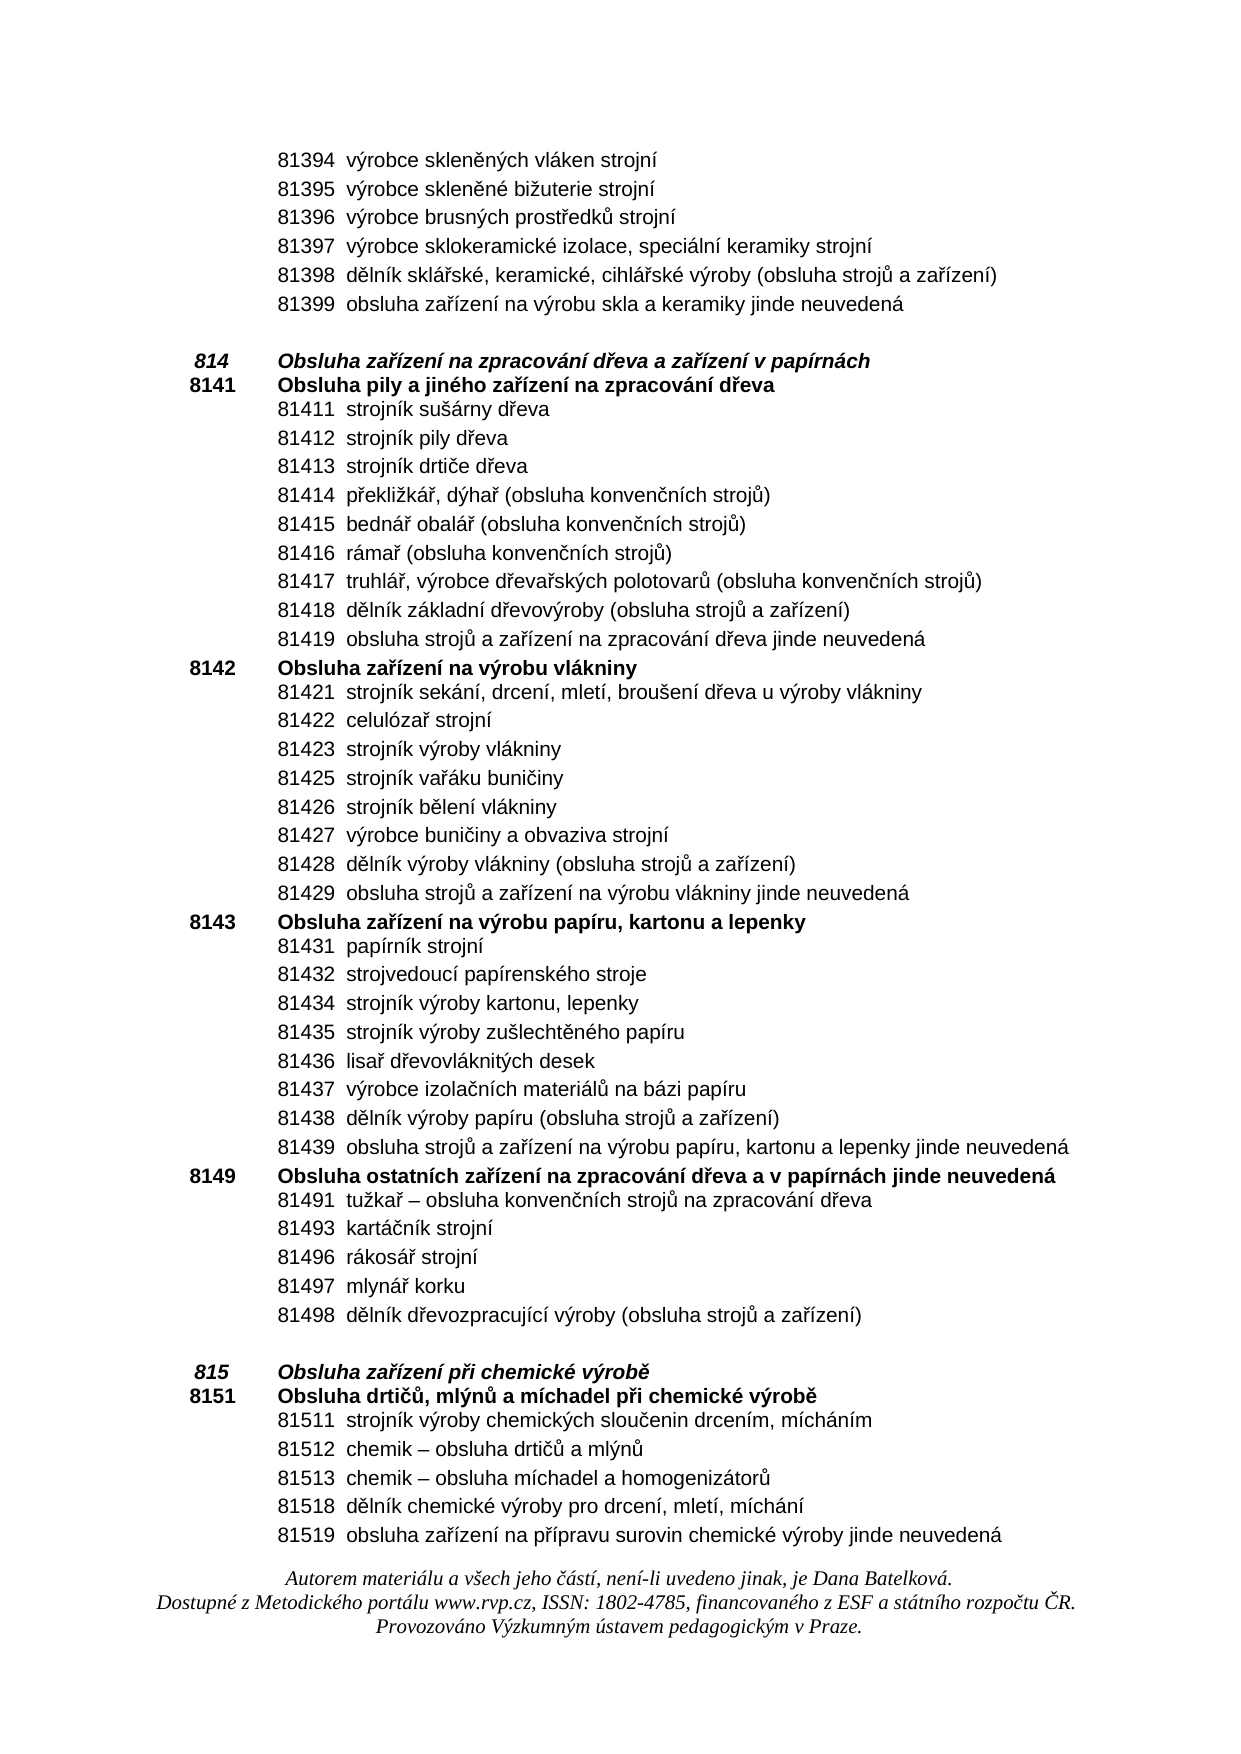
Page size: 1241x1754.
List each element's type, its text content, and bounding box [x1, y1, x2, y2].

table_cell 81511 [277, 1408, 346, 1437]
table_cell 81396 [277, 205, 346, 234]
table_cell 81437 [277, 1077, 346, 1106]
table_cell 81518 [277, 1494, 346, 1523]
table_cell [148, 708, 277, 737]
table_cell strojník bělení vlákniny [346, 795, 1093, 823]
table_cell Obsluha zařízení na zpracování dřeva a zařízení v papírnách [277, 349, 1093, 373]
table_cell výrobce buničiny a obvaziva strojní [346, 823, 1093, 852]
table_cell 81413 [277, 454, 346, 483]
table_cell 81519 [277, 1523, 346, 1552]
table_cell rámař (obsluha konvenčních strojů) [346, 541, 1093, 569]
table_cell 81414 [277, 483, 346, 512]
table_cell 81512 [277, 1437, 346, 1465]
table_cell [148, 454, 277, 483]
table_cell [148, 737, 277, 766]
table_cell 81435 [277, 1020, 346, 1048]
table_cell [148, 1494, 277, 1523]
table_cell 81418 [277, 598, 346, 627]
table_cell [148, 598, 277, 627]
table_cell 81425 [277, 766, 346, 794]
table_cell strojník drtiče dřeva [346, 454, 1093, 483]
table_cell [148, 962, 277, 991]
table_cell překližkář, dýhař (obsluha konvenčních strojů) [346, 483, 1093, 512]
table_cell Obsluha drtičů, mlýnů a míchadel při chemické výrobě [277, 1384, 1093, 1408]
table_cell bednář obalář (obsluha konvenčních strojů) [346, 512, 1093, 541]
table_cell výrobce sklokeramické izolace, speciální keramiky strojní [346, 234, 1093, 263]
table_cell 81491 [277, 1188, 346, 1216]
table_cell [148, 569, 277, 598]
table_cell [148, 148, 277, 176]
table_cell 81513 [277, 1465, 346, 1494]
table_cell 81498 [277, 1303, 346, 1331]
table_cell [148, 541, 277, 569]
table_cell truhlář, výrobce dřevařských polotovarů (obsluha konvenčních strojů) [346, 569, 1093, 598]
table_cell [148, 291, 277, 320]
table_cell [148, 1303, 277, 1331]
table_cell [148, 1274, 277, 1302]
table_cell [148, 627, 277, 656]
table_cell 81416 [277, 541, 346, 569]
table_cell 81415 [277, 512, 346, 541]
table_cell 81423 [277, 737, 346, 766]
table_cell papírník strojní [346, 934, 1093, 962]
table_cell 81412 [277, 426, 346, 454]
table_cell 815 [148, 1360, 277, 1384]
table_cell [148, 1106, 277, 1135]
table_cell 8149 [148, 1164, 277, 1187]
table_cell dělník chemické výroby pro drcení, mletí, míchání [346, 1494, 1093, 1523]
table_cell 81426 [277, 795, 346, 823]
table_cell dělník dřevozpracující výroby (obsluha strojů a zařízení) [346, 1303, 1093, 1331]
table_cell 81394 [277, 148, 346, 176]
table_cell strojník výroby chemických sloučenin drcením, mícháním [346, 1408, 1093, 1437]
table_cell celulózař strojní [346, 708, 1093, 737]
table_cell mlynář korku [346, 1274, 1093, 1302]
table_cell strojník pily dřeva [346, 426, 1093, 454]
table_cell [148, 1049, 277, 1077]
table_cell 81395 [277, 176, 346, 205]
table_cell 81438 [277, 1106, 346, 1135]
table_cell 81417 [277, 569, 346, 598]
table_cell strojník výroby zušlechtěného papíru [346, 1020, 1093, 1048]
table_cell [148, 1077, 277, 1106]
table_cell [148, 1135, 277, 1163]
table_cell strojvedoucí papírenského stroje [346, 962, 1093, 991]
table_cell Obsluha pily a jiného zařízení na zpracování dřeva [277, 373, 1093, 397]
table_cell [148, 1331, 1093, 1360]
table_cell 814 [148, 349, 277, 373]
table_cell [148, 991, 277, 1020]
table_cell 8141 [148, 373, 277, 397]
table_cell výrobce izolačních materiálů na bázi papíru [346, 1077, 1093, 1106]
table_cell [148, 852, 277, 881]
table_cell [148, 205, 277, 234]
table_cell Obsluha ostatních zařízení na zpracování dřeva a v papírnách jinde neuvedená [277, 1164, 1093, 1187]
table_cell 81398 [277, 263, 346, 291]
table_cell dělník výroby papíru (obsluha strojů a zařízení) [346, 1106, 1093, 1135]
table_cell [148, 483, 277, 512]
table_cell 81427 [277, 823, 346, 852]
table_cell 8142 [148, 656, 277, 679]
table_cell [148, 512, 277, 541]
table_cell strojník sekání, drcení, mletí, broušení dřeva u výroby vlákniny [346, 680, 1093, 708]
table_cell [148, 320, 1093, 349]
table_cell rákosář strojní [346, 1245, 1093, 1274]
table_cell [148, 823, 277, 852]
table_cell strojník vařáku buničiny [346, 766, 1093, 794]
table_cell [148, 934, 277, 962]
table_cell [148, 176, 277, 205]
table_cell [148, 1188, 277, 1216]
table_cell 81493 [277, 1216, 346, 1245]
table_cell [148, 1216, 277, 1245]
table_cell 81436 [277, 1049, 346, 1077]
table_cell chemik – obsluha míchadel a homogenizátorů [346, 1465, 1093, 1494]
table_cell 81429 [277, 881, 346, 909]
table_cell 81439 [277, 1135, 346, 1163]
table_cell [148, 1437, 277, 1465]
table_cell výrobce skleněných vláken strojní [346, 148, 1093, 176]
table_cell obsluha zařízení na přípravu surovin chemické výroby jinde neuvedená [346, 1523, 1093, 1552]
table_cell výrobce brusných prostředků strojní [346, 205, 1093, 234]
table_cell [148, 881, 277, 909]
table_cell 81397 [277, 234, 346, 263]
table_cell výrobce skleněné bižuterie strojní [346, 176, 1093, 205]
table_cell 81422 [277, 708, 346, 737]
table_cell Obsluha zařízení při chemické výrobě [277, 1360, 1093, 1384]
table_cell 81432 [277, 962, 346, 991]
table_cell dělník základní dřevovýroby (obsluha strojů a zařízení) [346, 598, 1093, 627]
table_cell Obsluha zařízení na výrobu papíru, kartonu a lepenky [277, 910, 1093, 933]
table_cell 81497 [277, 1274, 346, 1302]
table_cell strojník výroby vlákniny [346, 737, 1093, 766]
table_cell [148, 1020, 277, 1048]
table_cell strojník sušárny dřeva [346, 397, 1093, 426]
table_cell 81411 [277, 397, 346, 426]
table_cell 81421 [277, 680, 346, 708]
table_cell [148, 766, 277, 794]
table_cell obsluha strojů a zařízení na výrobu papíru, kartonu a lepenky jinde neuvedená [346, 1135, 1093, 1163]
table_cell [148, 1245, 277, 1274]
table_cell dělník sklářské, keramické, cihlářské výroby (obsluha strojů a zařízení) [346, 263, 1093, 291]
table_cell [148, 1523, 277, 1552]
table_cell Obsluha zařízení na výrobu vlákniny [277, 656, 1093, 679]
table_cell [148, 1465, 277, 1494]
table_cell lisař dřevovláknitých desek [346, 1049, 1093, 1077]
table_cell [148, 397, 277, 426]
table_cell obsluha strojů a zařízení na výrobu vlákniny jinde neuvedená [346, 881, 1093, 909]
table_cell chemik – obsluha drtičů a mlýnů [346, 1437, 1093, 1465]
table_cell obsluha strojů a zařízení na zpracování dřeva jinde neuvedená [346, 627, 1093, 656]
table_cell dělník výroby vlákniny (obsluha strojů a zařízení) [346, 852, 1093, 881]
table_cell 81399 [277, 291, 346, 320]
table_cell kartáčník strojní [346, 1216, 1093, 1245]
table_cell 8151 [148, 1384, 277, 1408]
table_cell obsluha zařízení na výrobu skla a keramiky jinde neuvedená [346, 291, 1093, 320]
table_cell 81431 [277, 934, 346, 962]
table_cell 81434 [277, 991, 346, 1020]
table_cell [148, 795, 277, 823]
table_cell [148, 234, 277, 263]
table_cell [148, 680, 277, 708]
table_cell 81496 [277, 1245, 346, 1274]
table_cell [148, 263, 277, 291]
table_cell 81428 [277, 852, 346, 881]
table_cell 8143 [148, 910, 277, 933]
table_cell tužkař – obsluha konvenčních strojů na zpracování dřeva [346, 1188, 1093, 1216]
table_cell 81419 [277, 627, 346, 656]
table_cell strojník výroby kartonu, lepenky [346, 991, 1093, 1020]
table_cell [148, 426, 277, 454]
table_cell [148, 1408, 277, 1437]
